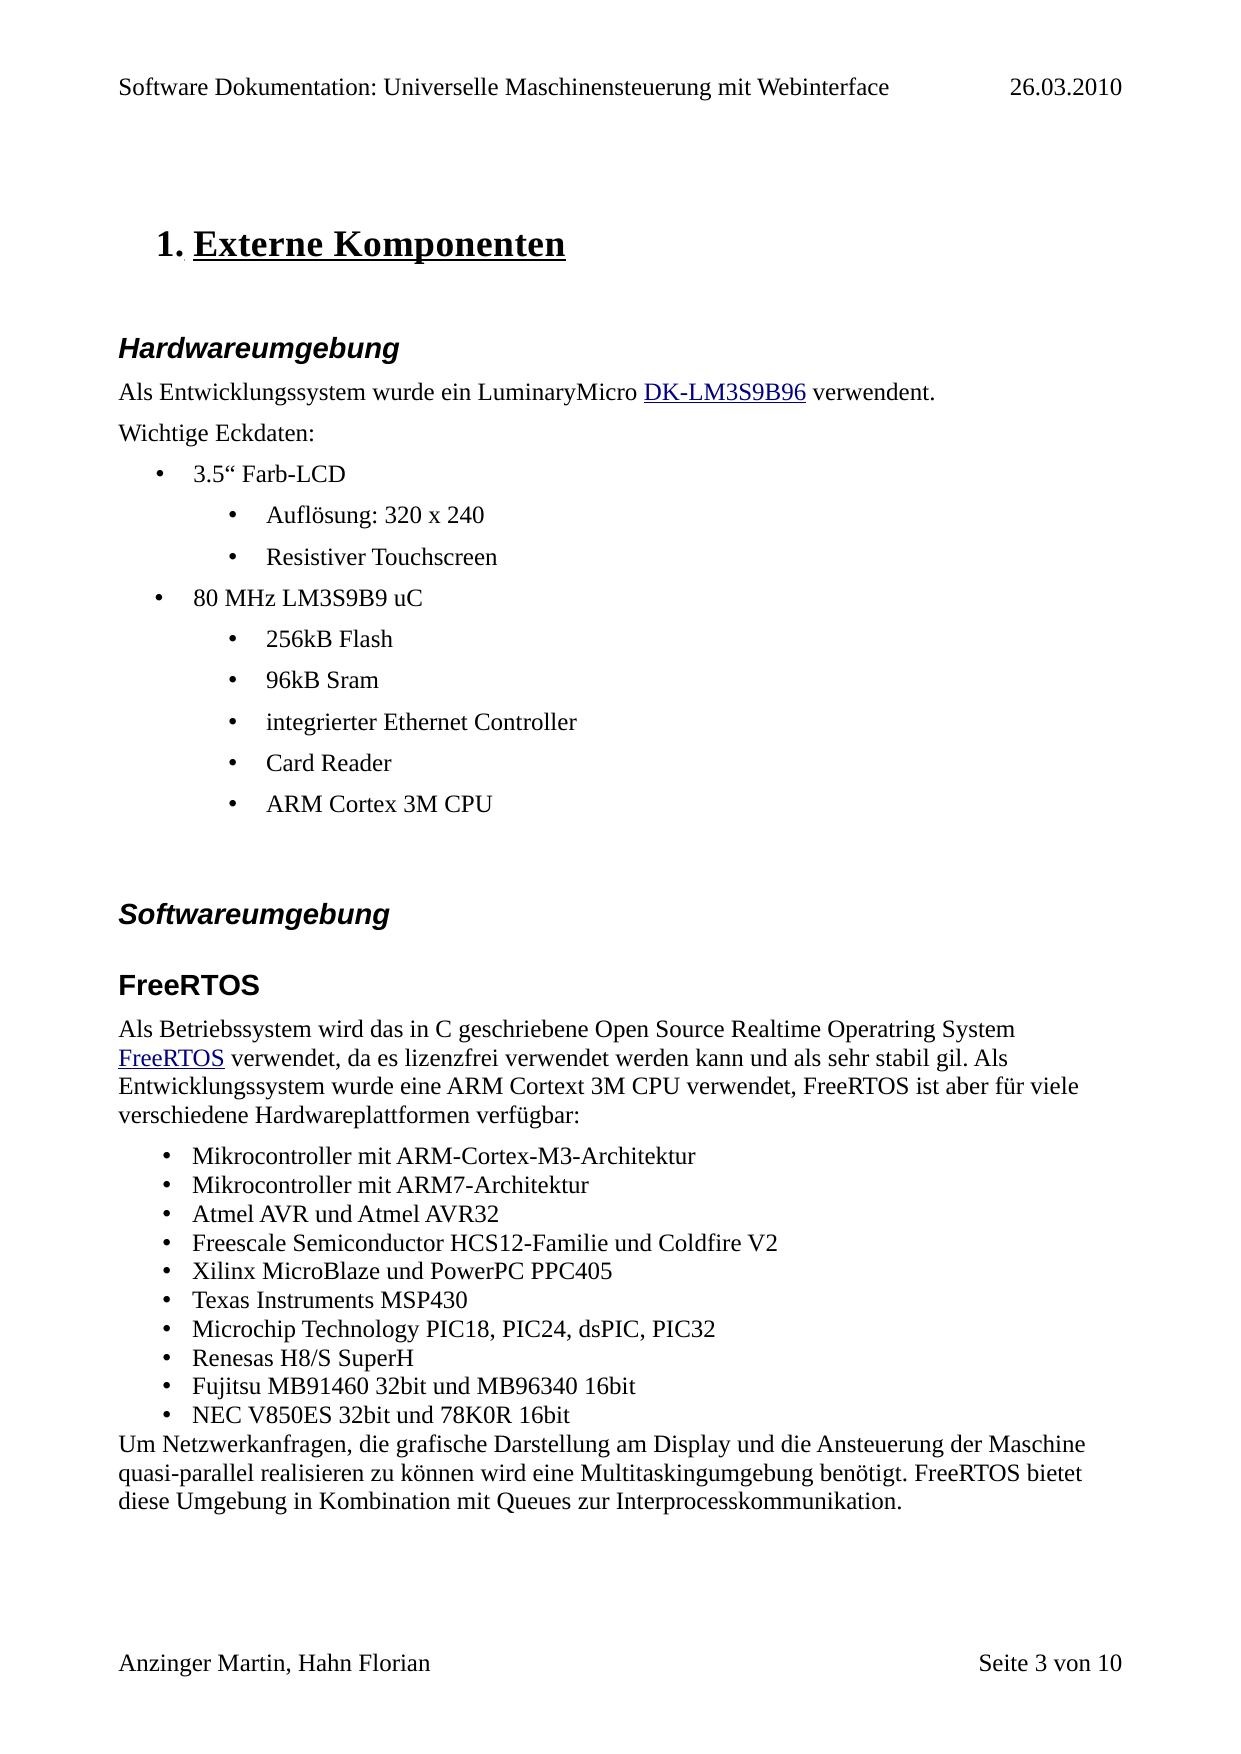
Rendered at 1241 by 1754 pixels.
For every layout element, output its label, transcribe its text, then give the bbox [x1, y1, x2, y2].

list 80 MHz LM3S9B9 uC [154, 583, 1122, 612]
list ARM Cortex 3M CPU [228, 789, 1122, 818]
list NEC V850ES 32bit und 78K0R 16bit [162, 1400, 1122, 1429]
list 96kB Sram [228, 666, 1122, 694]
subtitle FreeRTOS [118, 968, 1122, 1001]
list Texas Instruments MSP430 [162, 1285, 1122, 1314]
text Wichtige Eckdaten: [118, 418, 1122, 447]
subtitle Hardwareumgebung [118, 331, 1122, 364]
list Mikrocontroller mit ARM-Cortex-M3-Architektur [162, 1141, 1122, 1170]
list Atmel AVR und Atmel AVR32 [162, 1199, 1122, 1228]
text Als Entwicklungssystem wurde ein LuminaryMicro DK-LM3S9B96 verwendent. [118, 377, 1122, 406]
list Card Reader [228, 748, 1122, 777]
subtitle Externe Komponenten [156, 221, 1122, 264]
list integrierter Ethernet Controller [228, 707, 1122, 736]
list Auflösung: 320 x 240 [228, 501, 1122, 529]
list 3.5“ Farb-LCD [156, 459, 1122, 488]
list 256kB Flash [228, 624, 1122, 653]
text Um Netzwerkanfragen, die grafische Darstellung am Display und die Ansteuerung der Maschine quasi-parallel realisieren zu können wird eine Multitaskingumgebung benötigt. FreeRTOS bietet diese Umgebung in Kombination mit Queues zur Interprocesskommunikation. [118, 1429, 1122, 1515]
list Freescale Semiconductor HCS12-Familie und Coldfire V2 [162, 1228, 1122, 1256]
list Fujitsu MB91460 32bit und MB96340 16bit [162, 1371, 1122, 1400]
subtitle Softwareumgebung [118, 897, 1122, 930]
list Microchip Technology PIC18, PIC24, dsPIC, PIC32 [162, 1314, 1122, 1343]
list Mikrocontroller mit ARM7-Architektur [162, 1170, 1122, 1199]
list Resistiver Touchscreen [228, 542, 1122, 571]
text Als Betriebssystem wird das in C geschriebene Open Source Realtime Operatring System FreeRTOS verwendet, da es lizenzfrei verwendet werden kann und als sehr stabil gil. Als Entwicklungssystem wurde eine ARM Cortext 3M CPU verwendet, FreeRTOS ist aber für viele verschiedene Hardwareplattformen verfügbar: [118, 1014, 1122, 1129]
list Renesas H8/S SuperH [162, 1343, 1122, 1371]
list Xilinx MicroBlaze und PowerPC PPC405 [162, 1256, 1122, 1285]
